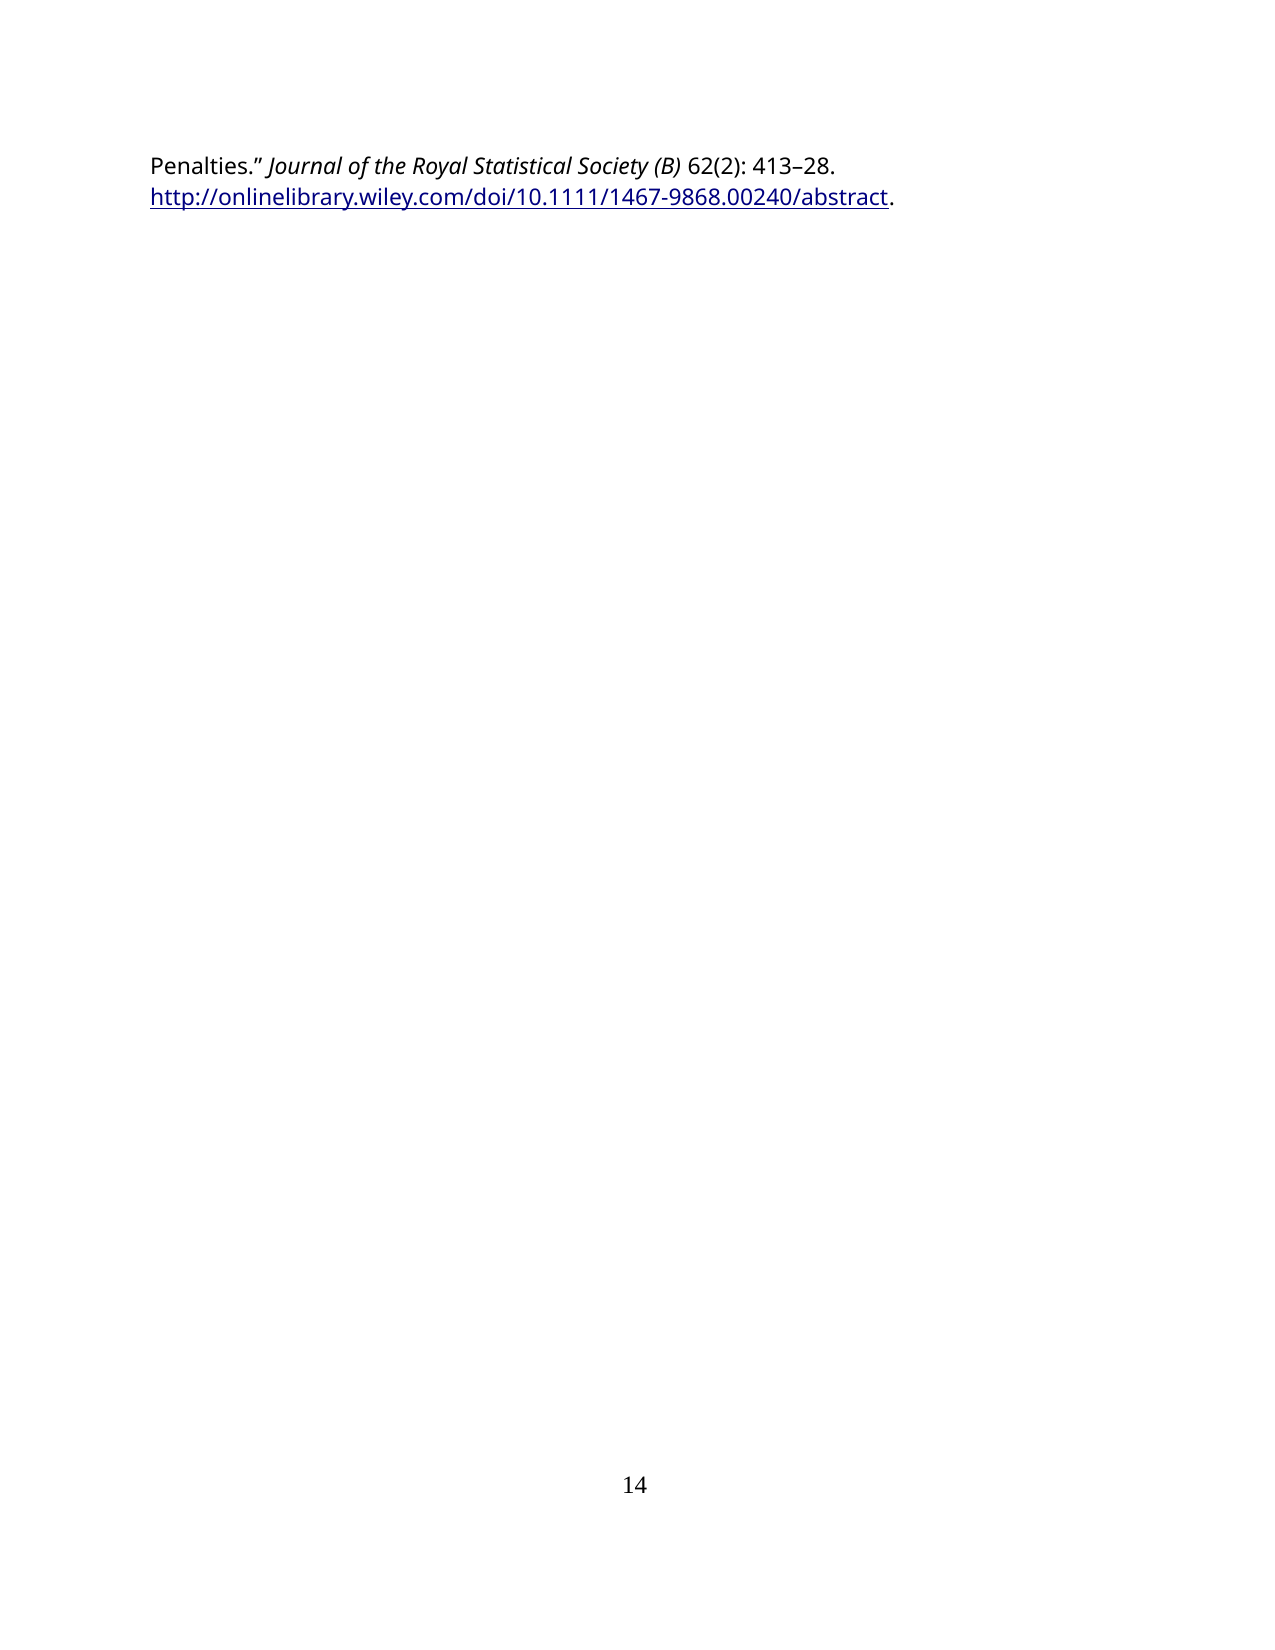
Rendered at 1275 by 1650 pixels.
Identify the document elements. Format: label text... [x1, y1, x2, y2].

text Penalties.” Journal of the Royal Statistical Society (B) 62(2): 413–28. http://onlinelibrary.wiley.com/doi/10.1111/1467-9868.00240/abstract. [150, 150, 1125, 212]
